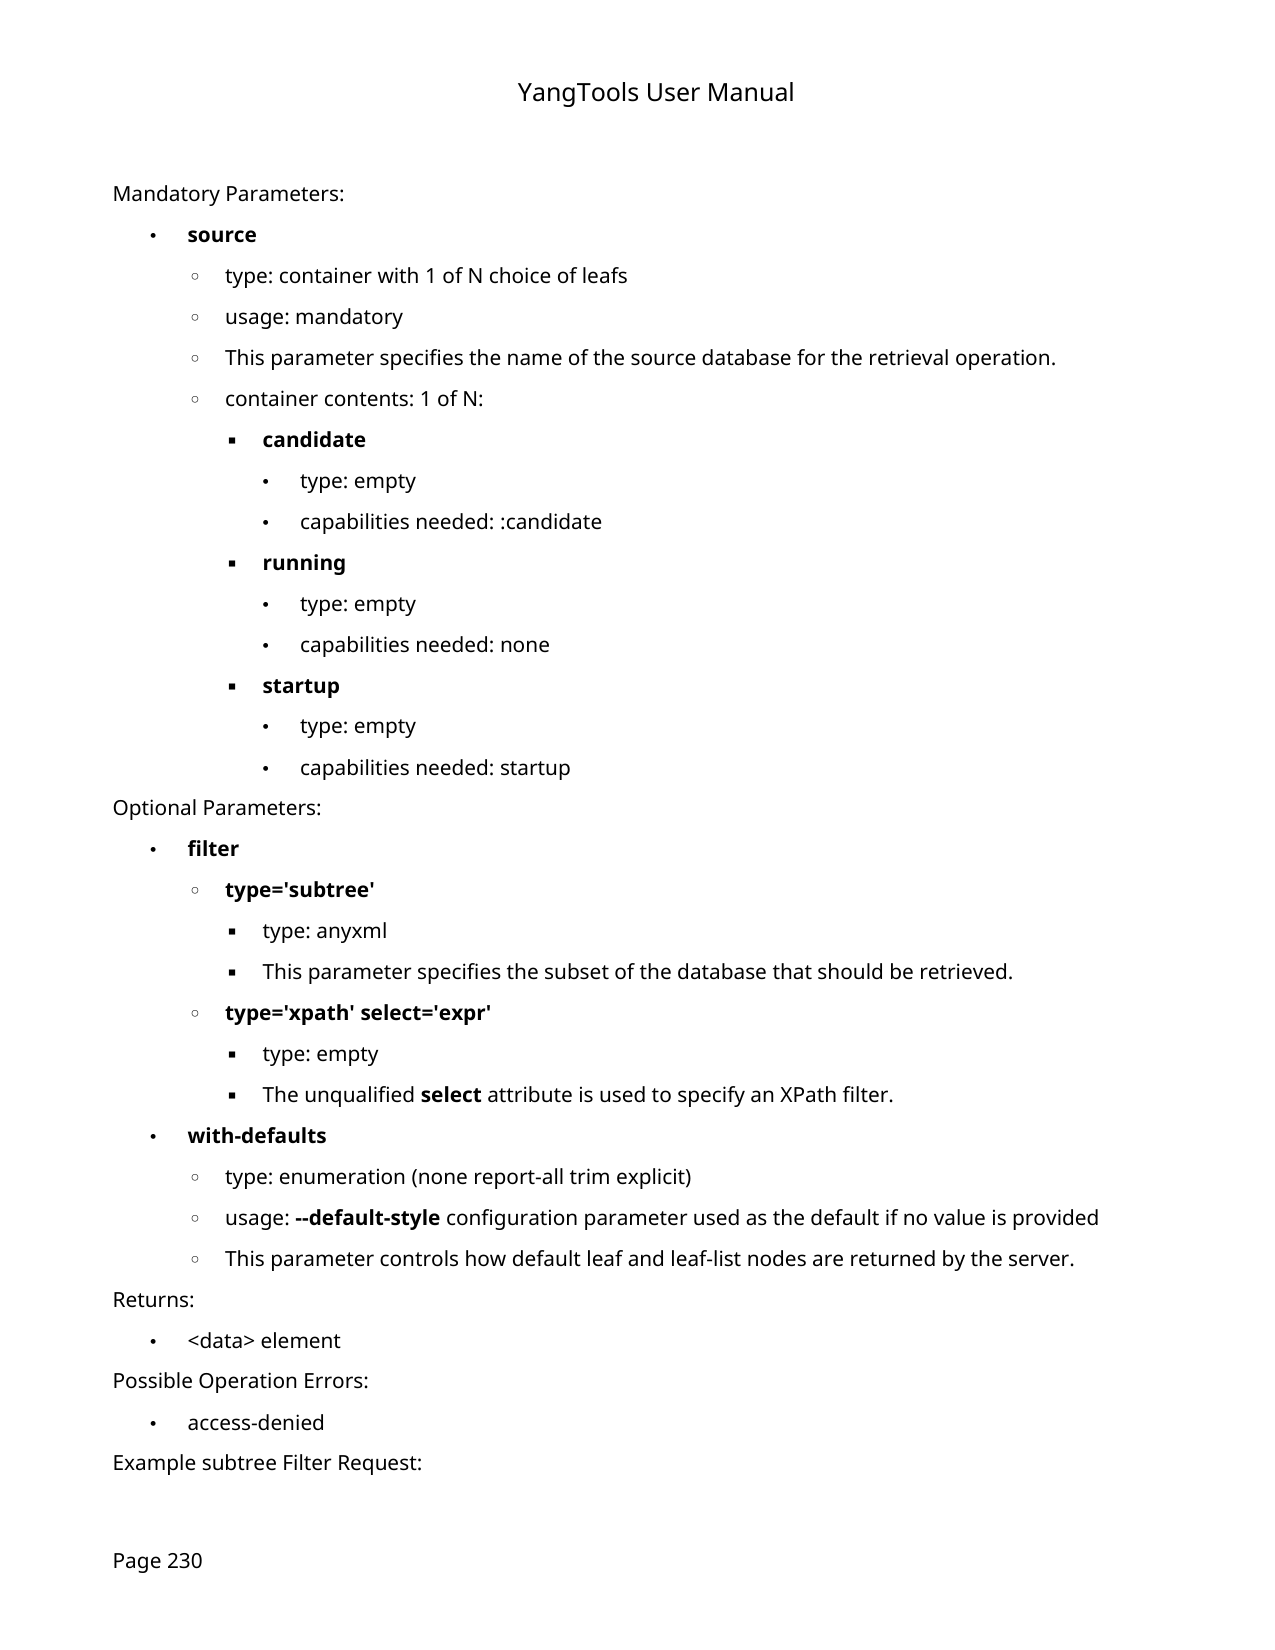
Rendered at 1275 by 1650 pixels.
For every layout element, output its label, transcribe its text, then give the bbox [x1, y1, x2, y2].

list source [150, 220, 1200, 249]
list <data> element [150, 1326, 1200, 1354]
list capabilities needed: none [262, 630, 1200, 658]
list type='xpath' select='expr' [187, 998, 1200, 1027]
list capabilities needed: :candidate [262, 507, 1200, 535]
list startup [225, 671, 1200, 699]
list candidate [225, 425, 1200, 453]
text Mandatory Parameters: [112, 179, 1200, 208]
text Possible Operation Errors: [112, 1367, 1200, 1395]
list type: anyxml [225, 916, 1200, 945]
list This parameter controls how default leaf and leaf-list nodes are returned by the server. [187, 1244, 1200, 1272]
list The unqualified select attribute is used to specify an XPath filter. [225, 1080, 1200, 1108]
list This parameter specifies the name of the source database for the retrieval operation. [187, 343, 1200, 372]
list container contents: 1 of N: [187, 384, 1200, 413]
list running [225, 548, 1200, 576]
text Example subtree Filter Request: [112, 1448, 1200, 1477]
text Optional Parameters: [112, 793, 1200, 822]
list usage: --default-style configuration parameter used as the default if no value is provided [187, 1203, 1200, 1231]
list This parameter specifies the subset of the database that should be retrieved. [225, 957, 1200, 986]
list type: enumeration (none report-all trim explicit) [187, 1162, 1200, 1190]
list type: empty [262, 589, 1200, 617]
list type: empty [225, 1039, 1200, 1068]
list capabilities needed: startup [262, 753, 1200, 781]
list with-defaults [150, 1121, 1200, 1149]
list access-denied [150, 1408, 1200, 1436]
list type: empty [262, 466, 1200, 494]
text Returns: [112, 1285, 1200, 1313]
list type: empty [262, 712, 1200, 740]
list filter [150, 834, 1200, 863]
list type: container with 1 of N choice of leafs [187, 261, 1200, 290]
list type='subtree' [187, 875, 1200, 904]
list usage: mandatory [187, 302, 1200, 331]
